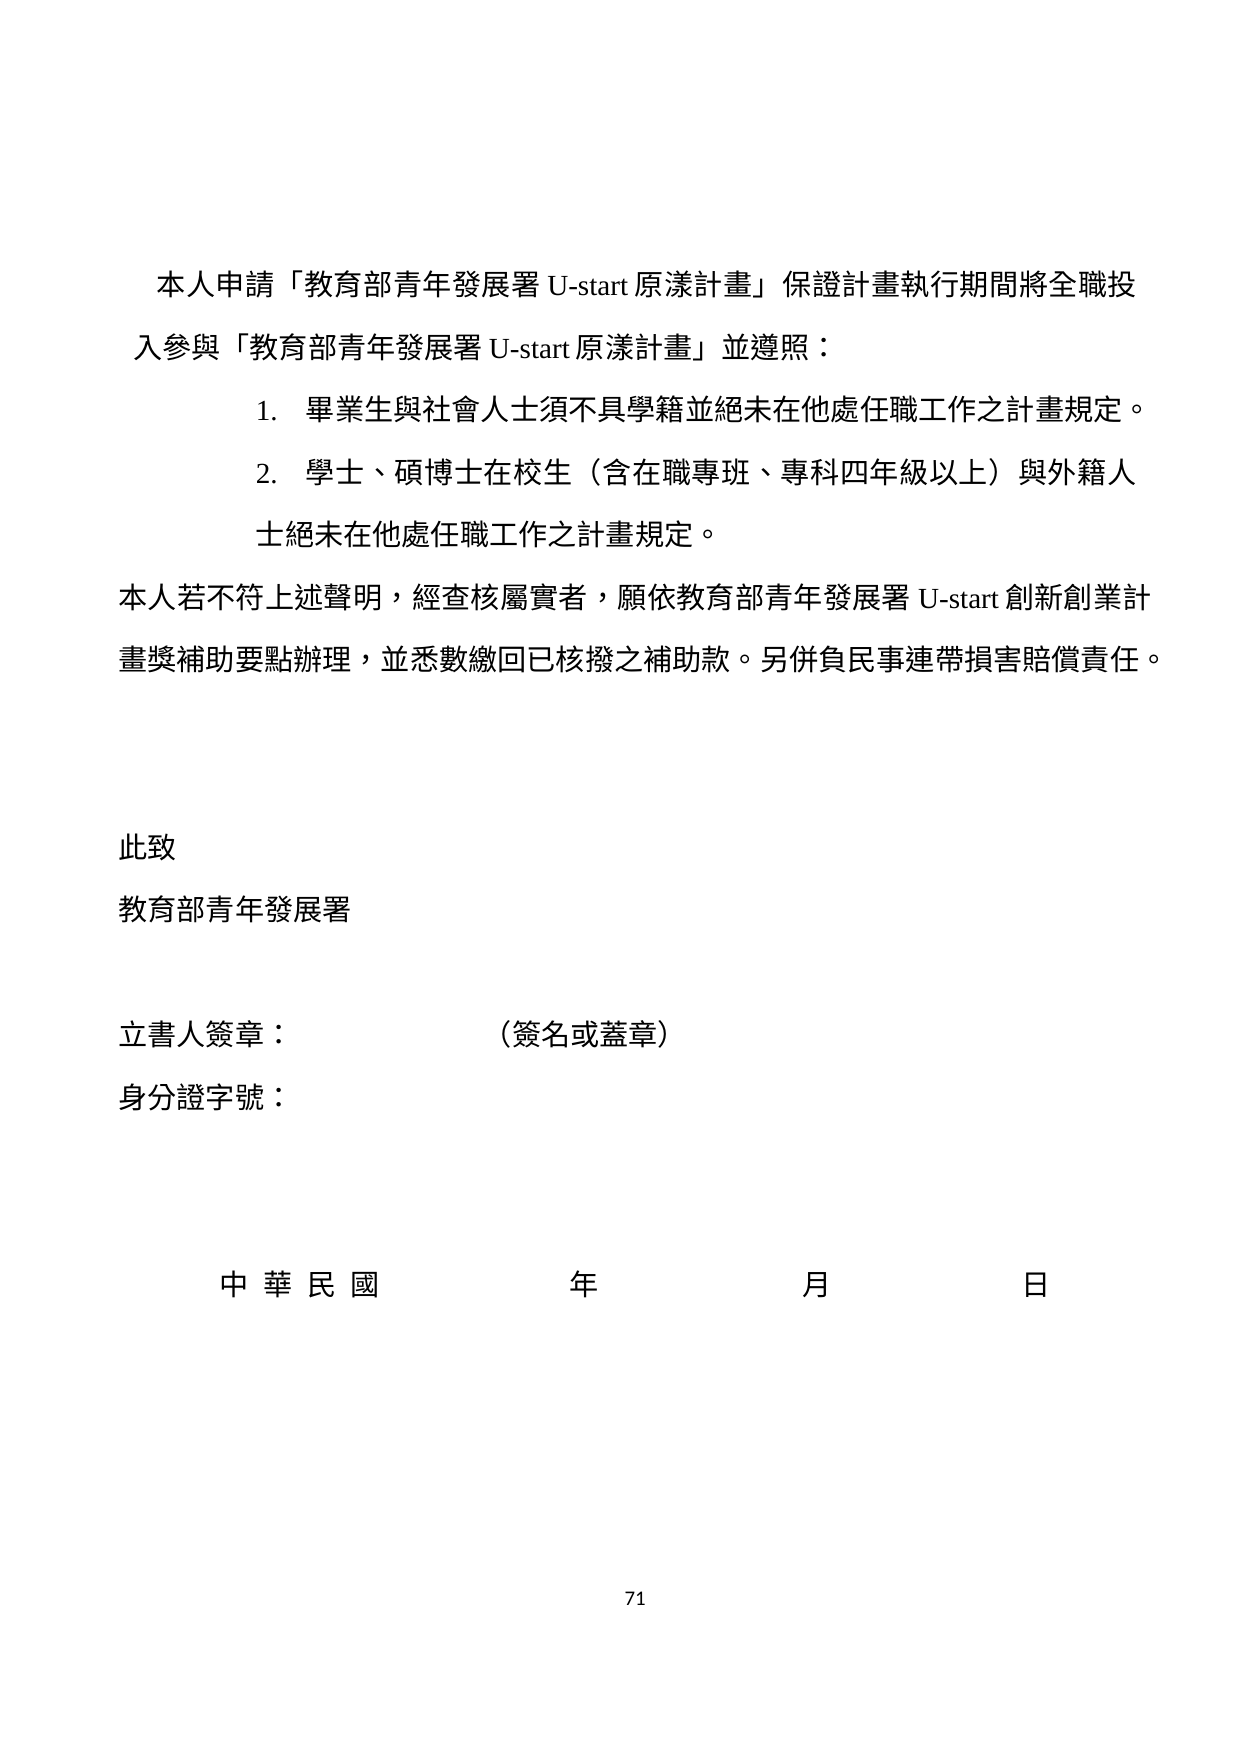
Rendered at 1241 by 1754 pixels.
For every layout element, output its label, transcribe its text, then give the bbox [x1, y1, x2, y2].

text 教育部青年發展署 [118, 866, 1152, 929]
list 畢業生與社會人士須不具學籍並絕未在他處任職工作之計畫規定。 [256, 366, 1137, 429]
text 本人若不符上述聲明，經查核屬實者，願依教育部青年發展署U-start創新創業計畫獎補助要點辦理，並悉數繳回已核撥之補助款。另併負民事連帶損害賠償責任。 [118, 554, 1152, 679]
text 立書人簽章： （簽名或蓋章） [118, 991, 1152, 1054]
list 學士、碩博士在校生（含在職專班、專科四年級以上）與外籍人士絕未在他處任職工作之計畫規定。 [256, 429, 1137, 554]
text 中 華 民 國 年 月 日 [118, 1241, 1152, 1304]
text 身分證字號： [118, 1054, 1152, 1116]
text 此致 [118, 804, 1152, 866]
text 本人申請「教育部青年發展署U-start原漾計畫」保證計畫執行期間將全職投入參與「教育部青年發展署U-start原漾計畫」並遵照： [133, 241, 1137, 366]
